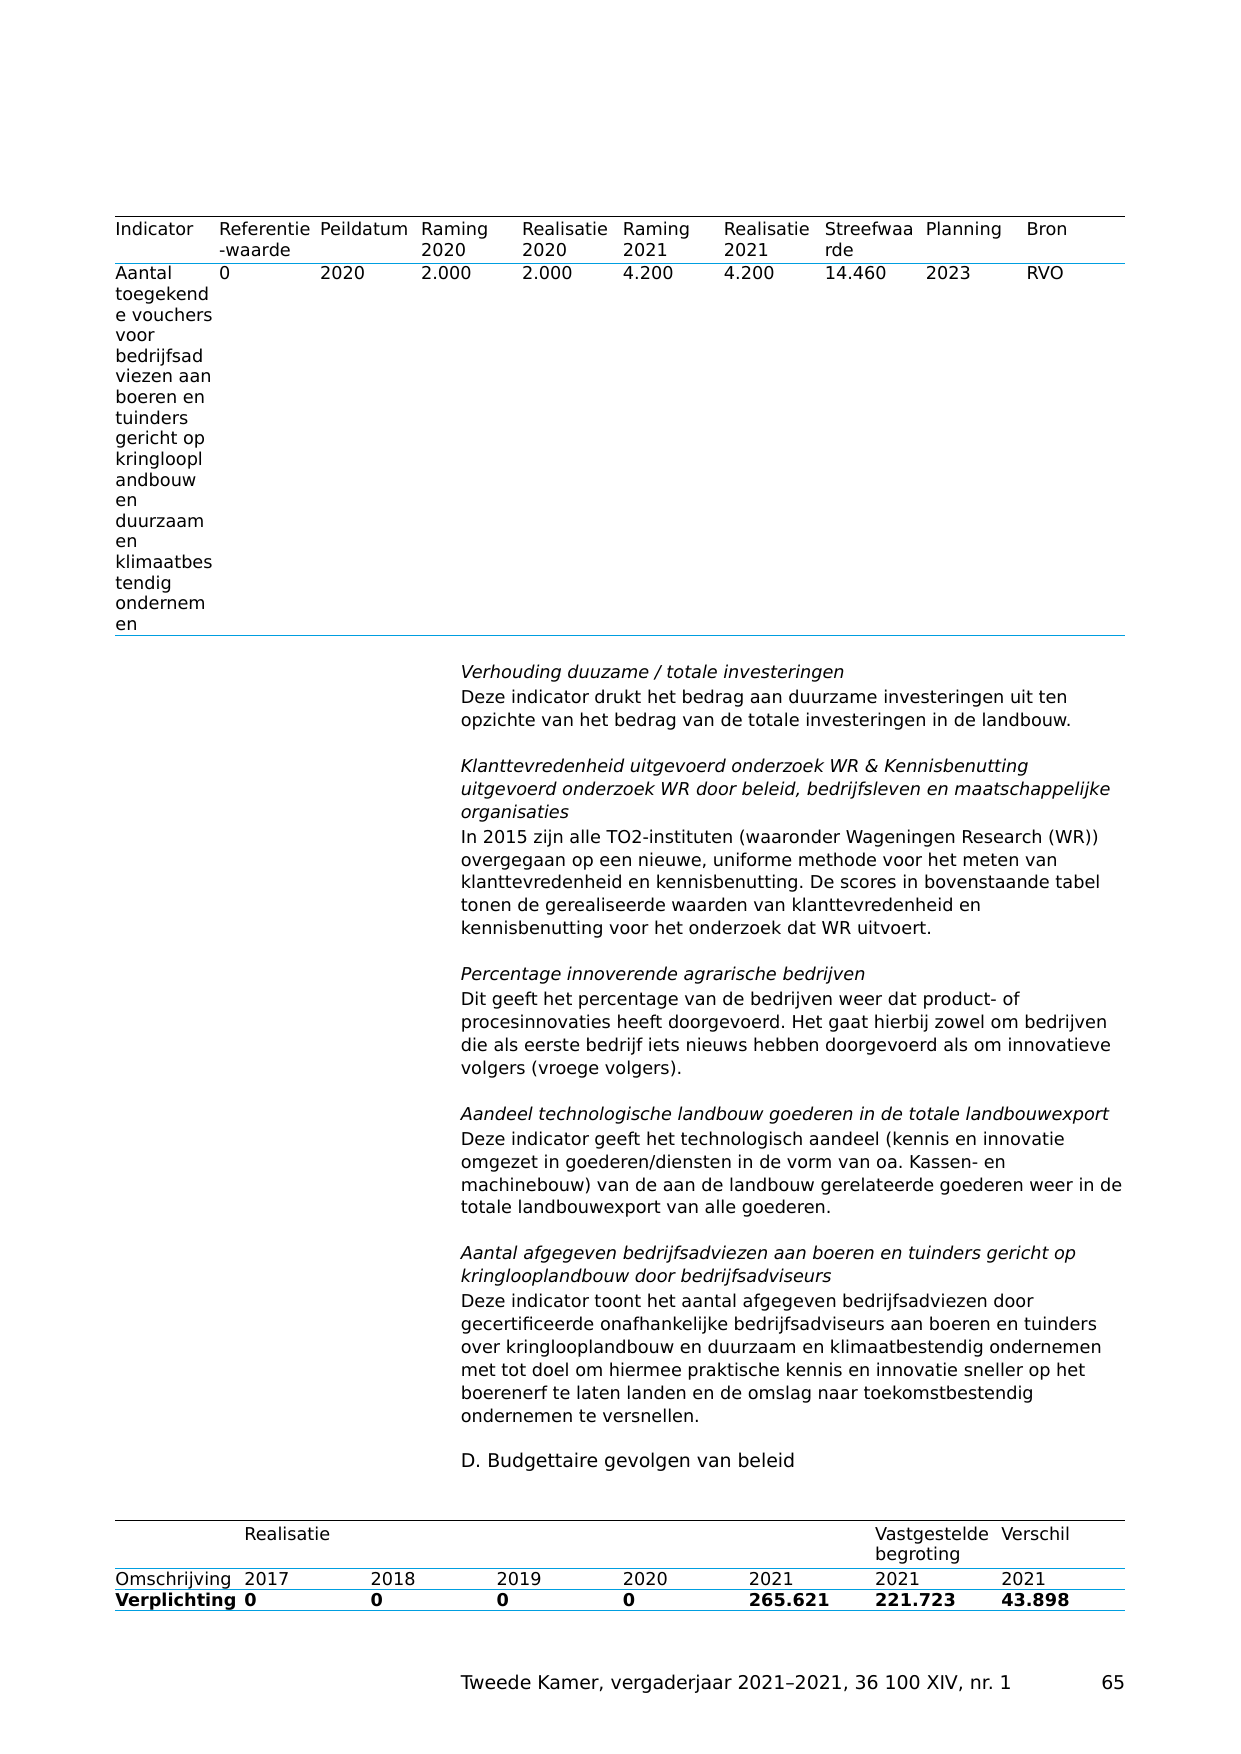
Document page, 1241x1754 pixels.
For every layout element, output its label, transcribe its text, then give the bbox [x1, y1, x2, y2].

text Aantal afgegeven bedrijfsadviezen aan boeren en tuinders gericht op kringlooplandbouw door bedrijfsadviseurs [461, 1241, 1125, 1287]
table_cell 43.898 [998, 1590, 1125, 1610]
table_cell RVO [1024, 264, 1125, 634]
table_cell Aantal toegekende vouchers voor bedrijfsadviezen aan boeren en tuinders gericht op kringlooplandbouw en duurzaam en klimaatbestendig ondernemen [115, 264, 216, 634]
table_cell 0 [241, 1590, 367, 1610]
table_cell 2020 [620, 1569, 746, 1589]
table_cell 2.000 [418, 264, 519, 634]
table_cell 4.200 [721, 264, 822, 634]
table_header Indicatoren en kengetallen [115, 191, 1125, 216]
table_cell Streefwaarde [822, 217, 923, 263]
text Verhouding duuzame / totale investeringen [461, 660, 1125, 683]
text Deze indicator drukt het bedrag aan duurzame investeringen uit ten opzichte van het bedrag van de totale investeringen in de landbouw. [461, 685, 1125, 731]
table_cell 2020 [317, 264, 418, 634]
text Deze indicator toont het aantal afgegeven bedrijfsadviezen door gecertificeerde onafhankelijke bedrijfsadviseurs aan boeren en tuinders over kringlooplandbouw en duurzaam en klimaatbestendig ondernemen met tot doel om hiermee praktische kennis en innovatie sneller op het boerenerf te laten landen en de omslag naar toekomstbestendig ondernemen te versnellen. [461, 1289, 1125, 1427]
table_cell 0 [216, 264, 317, 634]
table_cell 265.621 [746, 1590, 872, 1610]
table_cell 4.200 [620, 264, 721, 634]
text Klanttevredenheid uitgevoerd onderzoek WR & Kennisbenutting uitgevoerd onderzoek WR door beleid, bedrijfsleven en maatschappelijke organisaties [461, 754, 1125, 823]
table_cell Verschil [998, 1521, 1125, 1568]
table_cell Raming 2020 [418, 217, 519, 263]
table_header Budgettaire gevolgen van beleid Artikel 23 (bedragen x €1.000) [115, 1495, 1125, 1520]
table_cell Omschrijving [115, 1569, 241, 1589]
table_cell 221.723 [872, 1590, 998, 1610]
table_cell 2019 [494, 1569, 620, 1589]
text In 2015 zijn alle TO2-instituten (waaronder Wageningen Research (WR)) overgegaan op een nieuwe, uniforme methode voor het meten van klanttevredenheid en kennisbenutting. De scores in bovenstaande tabel tonen de gerealiseerde waarden van klanttevredenheid en kennisbenutting voor het onderzoek dat WR uitvoert. [461, 825, 1125, 939]
text Aandeel technologische landbouw goederen in de totale landbouwexport [461, 1102, 1125, 1125]
table_cell 14.460 [822, 264, 923, 634]
table_cell 2021 [998, 1569, 1125, 1589]
table_cell [115, 1521, 241, 1568]
text Percentage innoverende agrarische bedrijven [461, 962, 1125, 985]
table_cell Realisatie 2020 [519, 217, 620, 263]
table_cell 0 [620, 1590, 746, 1610]
table_cell 2021 [872, 1569, 998, 1589]
table_cell 0 [368, 1590, 493, 1610]
table_cell 2.000 [519, 264, 620, 634]
table_cell Bron [1024, 217, 1125, 263]
table_cell 0 [494, 1590, 620, 1610]
table_cell Realisatie [241, 1521, 872, 1568]
table_cell Realisatie 2021 [721, 217, 822, 263]
table_cell Verplichting [115, 1590, 241, 1610]
table_cell Peildatum [317, 217, 418, 263]
table_cell Indicator [115, 217, 216, 263]
table_cell Planning [923, 217, 1023, 263]
table_cell Raming 2021 [620, 217, 721, 263]
table_cell 2018 [368, 1569, 493, 1589]
table_cell 2017 [241, 1569, 367, 1589]
table_cell 2021 [746, 1569, 872, 1589]
text Dit geeft het percentage van de bedrijven weer dat product- of procesinnovaties heeft doorgevoerd. Het gaat hierbij zowel om bedrijven die als eerste bedrijf iets nieuws hebben doorgevoerd als om innovatieve volgers (vroege volgers). [461, 987, 1125, 1079]
table_cell Referentie-waarde [216, 217, 317, 263]
table_cell Vastgestelde begroting [872, 1521, 998, 1568]
table_cell 2023 [923, 264, 1023, 634]
text Deze indicator geeft het technologisch aandeel (kennis en innovatie omgezet in goederen/diensten in de vorm van oa. Kassen- en machinebouw) van de aan de landbouw gerelateerde goederen weer in de totale landbouwexport van alle goederen. [461, 1127, 1125, 1218]
title D. Budgettaire gevolgen van beleid [461, 1450, 1125, 1472]
